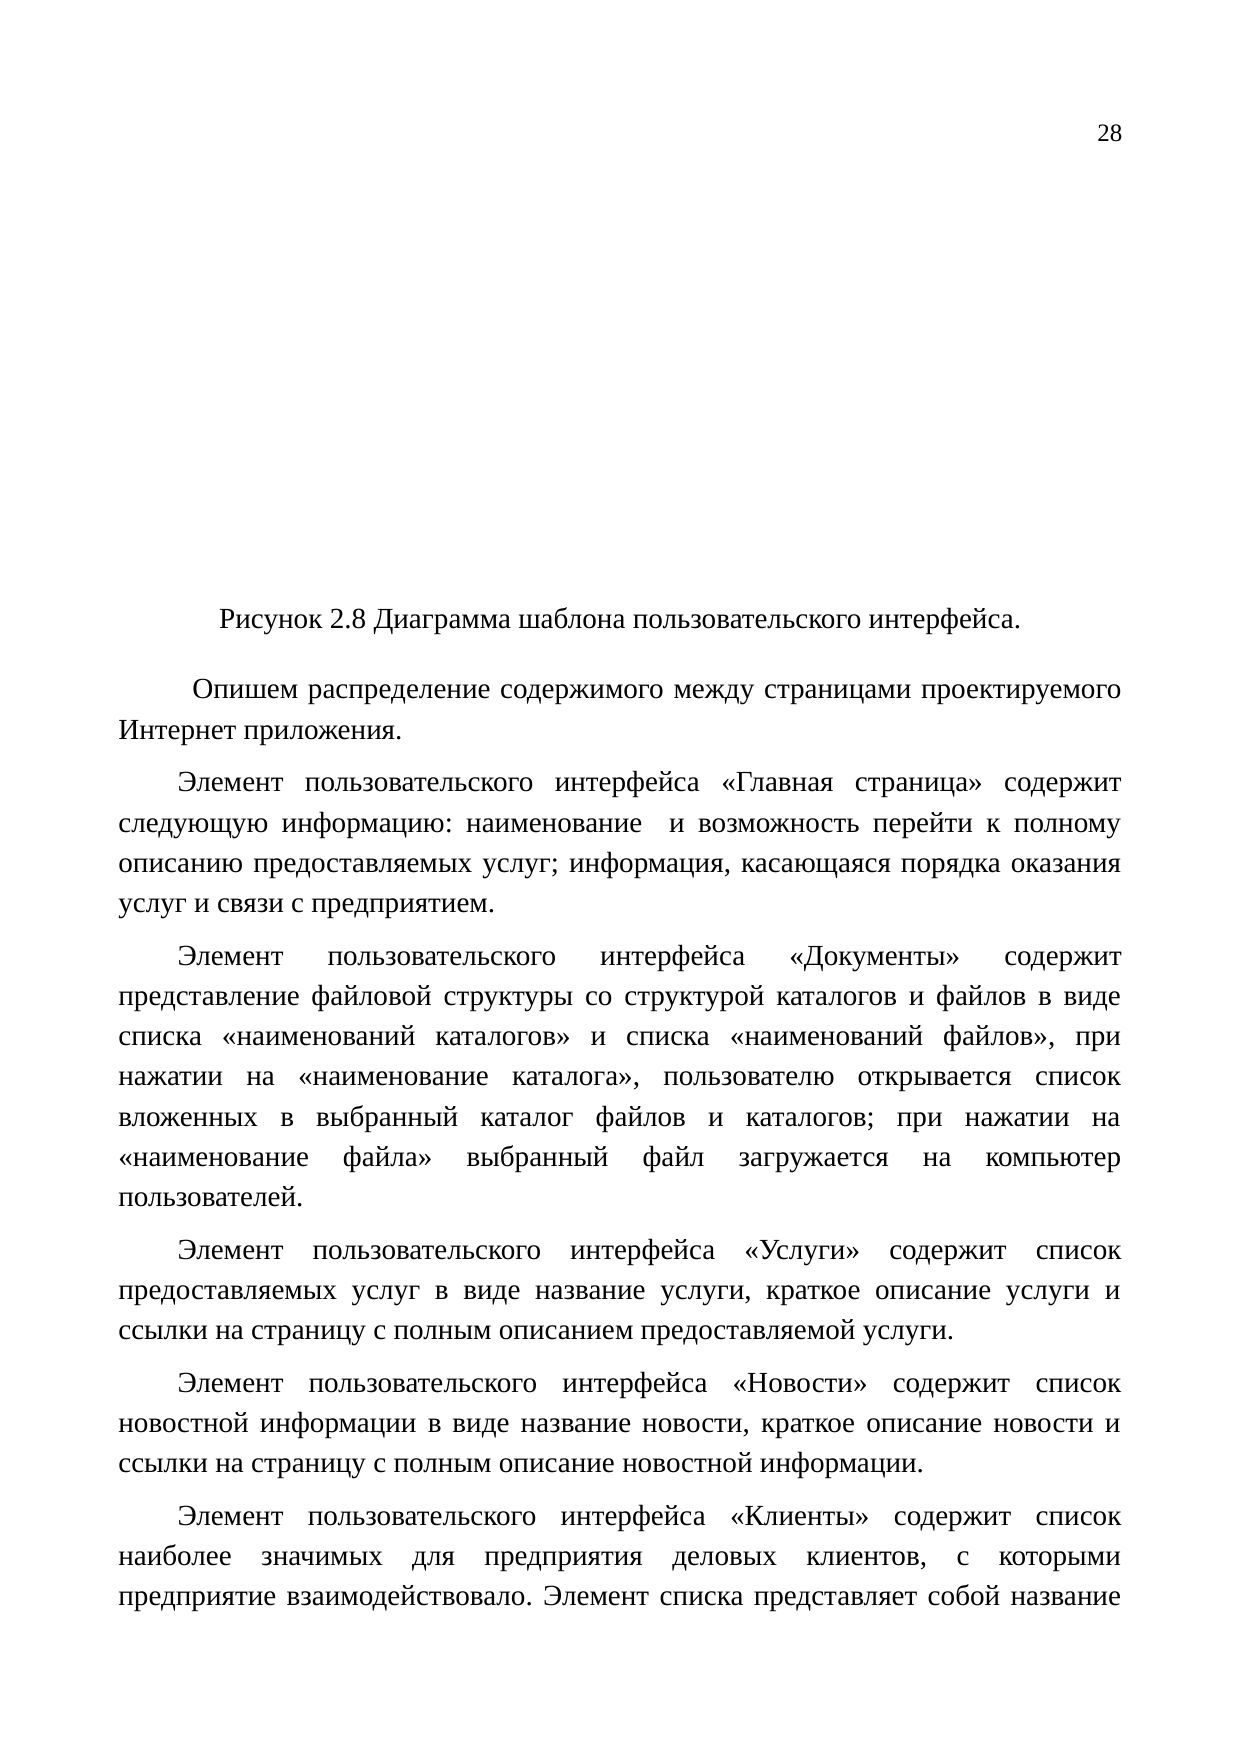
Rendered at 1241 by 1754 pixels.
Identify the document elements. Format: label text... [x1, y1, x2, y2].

text Элемент пользовательского интерфейса «Документы» содержит представление файловой структуры со структурой каталогов и файлов в виде списка «наименований каталогов» и списка «наименований файлов», при нажатии на «наименование каталога», пользователю открывается список вложенных в выбранный каталог файлов и каталогов; при нажатии на «наименование файла» выбранный файл загружается на компьютер пользователей. [118, 938, 1122, 1213]
text Элемент пользовательского интерфейса «Клиенты» содержит список наиболее значимых для предприятия деловых клиентов, с которыми предприятие взаимодействовало. Элемент списка представляет собой название [118, 1498, 1122, 1612]
text Рисунок 2.8 Диаграмма шаблона пользовательского интерфейса. [118, 218, 1122, 635]
text Элемент пользовательского интерфейса «Главная страница» содержит следующую информацию: наименование и возможность перейти к полному описанию предоставляемых услуг; информация, касающаяся порядка оказания услуг и связи с предприятием. [118, 764, 1122, 919]
text Элемент пользовательского интерфейса «Услуги» содержит список предоставляемых услуг в виде название услуги, краткое описание услуги и ссылки на страницу с полным описанием предоставляемой услуги. [118, 1232, 1122, 1346]
text Элемент пользовательского интерфейса «Новости» содержит список новостной информации в виде название новости, краткое описание новости и ссылки на страницу с полным описание новостной информации. [118, 1365, 1122, 1479]
text Опишем распределение содержимого между страницами проектируемого Интернет приложения. [118, 635, 1122, 745]
text [118, 176, 1122, 218]
